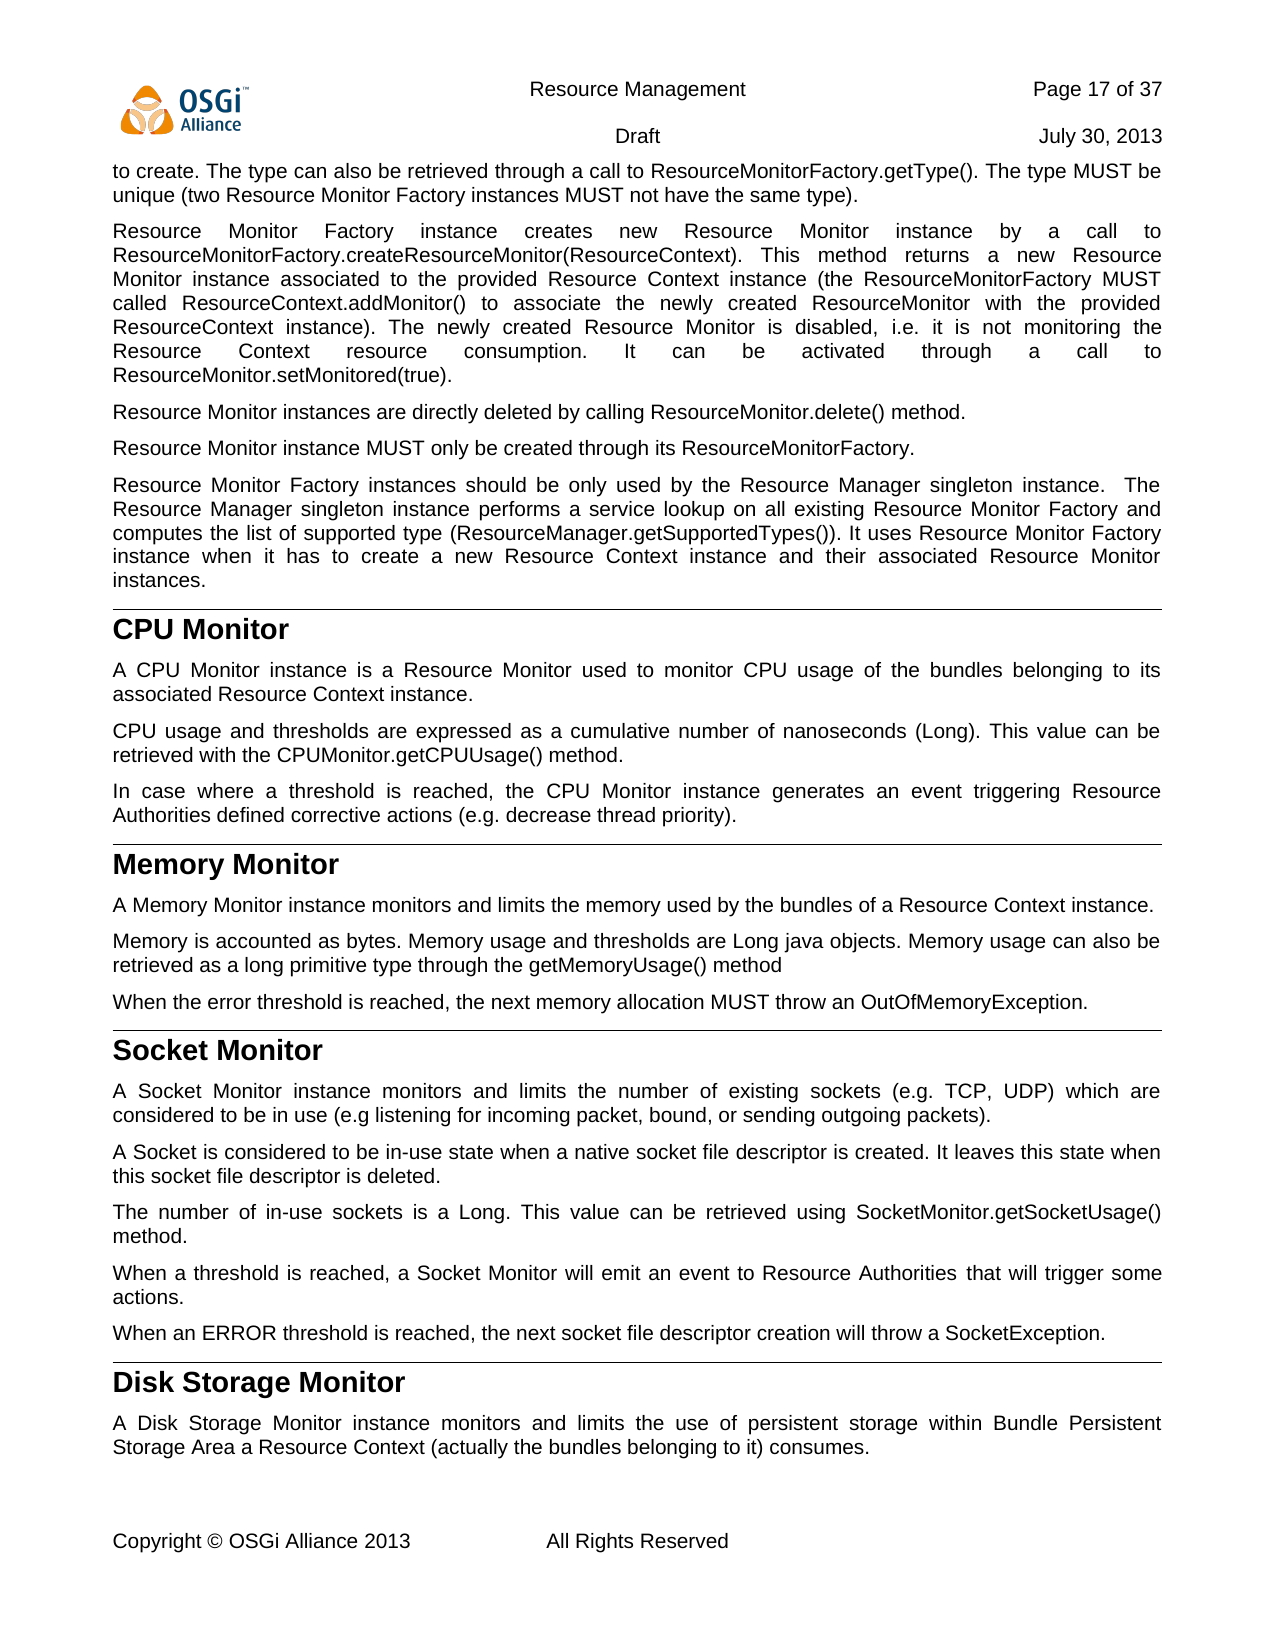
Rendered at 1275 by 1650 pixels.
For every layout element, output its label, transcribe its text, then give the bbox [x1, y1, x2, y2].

subtitle Socket Monitor [112, 1031, 1162, 1067]
subtitle CPU Monitor [112, 610, 1162, 646]
text A CPU Monitor instance is a Resource Monitor used to monitor CPU usage of the bundles belonging to its associated Resource Context instance. [112, 658, 1162, 706]
text Resource Monitor Factory instance creates new Resource Monitor instance by a call to ResourceMonitorFactory.createResourceMonitor(ResourceContext). This method returns a new Resource Monitor instance associated to the provided Resource Context instance (the ResourceMonitorFactory MUST called ResourceContext.addMonitor() to associate the newly created ResourceMonitor with the provided ResourceContext instance). The newly created Resource Monitor is disabled, i.e. it is not monitoring the Resource Context resource consumption. It can be activated through a call to ResourceMonitor.setMonitored(true). [112, 219, 1162, 387]
text Memory is accounted as bytes. Memory usage and thresholds are Long java objects. Memory usage can also be retrieved as a long primitive type through the getMemoryUsage() method [112, 929, 1162, 977]
subtitle Disk Storage Monitor [112, 1363, 1162, 1398]
picture [113, 78, 257, 142]
text to create. The type can also be retrieved through a call to ResourceMonitorFactory.getType(). The type MUST be unique (two Resource Monitor Factory instances MUST not have the same type). [112, 159, 1162, 207]
text When an ERROR threshold is reached, the next socket file descriptor creation will throw a SocketException. [112, 1321, 1162, 1345]
text Resource Monitor instances are directly deleted by calling ResourceMonitor.delete() method. [112, 399, 1162, 423]
text The number of in-use sockets is a Long. This value can be retrieved using SocketMonitor.getSocketUsage() method. [112, 1200, 1162, 1248]
subtitle Memory Monitor [112, 845, 1162, 880]
text A Disk Storage Monitor instance monitors and limits the use of persistent storage within Bundle Persistent Storage Area a Resource Context (actually the bundles belonging to it) consumes. [112, 1411, 1162, 1459]
text When the error threshold is reached, the next memory allocation MUST throw an OutOfMemoryException. [112, 989, 1162, 1013]
text When a threshold is reached, a Socket Monitor will emit an event to Resource Authorities that will trigger some actions. [112, 1261, 1162, 1308]
text A Socket is considered to be in-use state when a native socket file descriptor is created. It leaves this state when this socket file descriptor is deleted. [112, 1140, 1162, 1188]
text Resource Monitor instance MUST only be created through its ResourceMonitorFactory. [112, 436, 1162, 460]
text A Socket Monitor instance monitors and limits the number of existing sockets (e.g. TCP, UDP) which are considered to be in use (e.g listening for incoming packet, bound, or sending outgoing packets). [112, 1079, 1162, 1127]
text Resource Monitor Factory instances should be only used by the Resource Manager singleton instance. The Resource Manager singleton instance performs a service lookup on all existing Resource Monitor Factory and computes the list of supported type (ResourceManager.getSupportedTypes()). It uses Resource Monitor Factory instance when it has to create a new Resource Context instance and their associated Resource Monitor instances. [112, 472, 1162, 592]
text A Memory Monitor instance monitors and limits the memory used by the bundles of a Resource Context instance. [112, 893, 1162, 917]
text CPU usage and thresholds are expressed as a cumulative number of nanoseconds (Long). This value can be retrieved with the CPUMonitor.getCPUUsage() method. [112, 718, 1162, 766]
text In case where a threshold is reached, the CPU Monitor instance generates an event triggering Resource Authorities defined corrective actions (e.g. decrease thread priority). [112, 779, 1162, 827]
